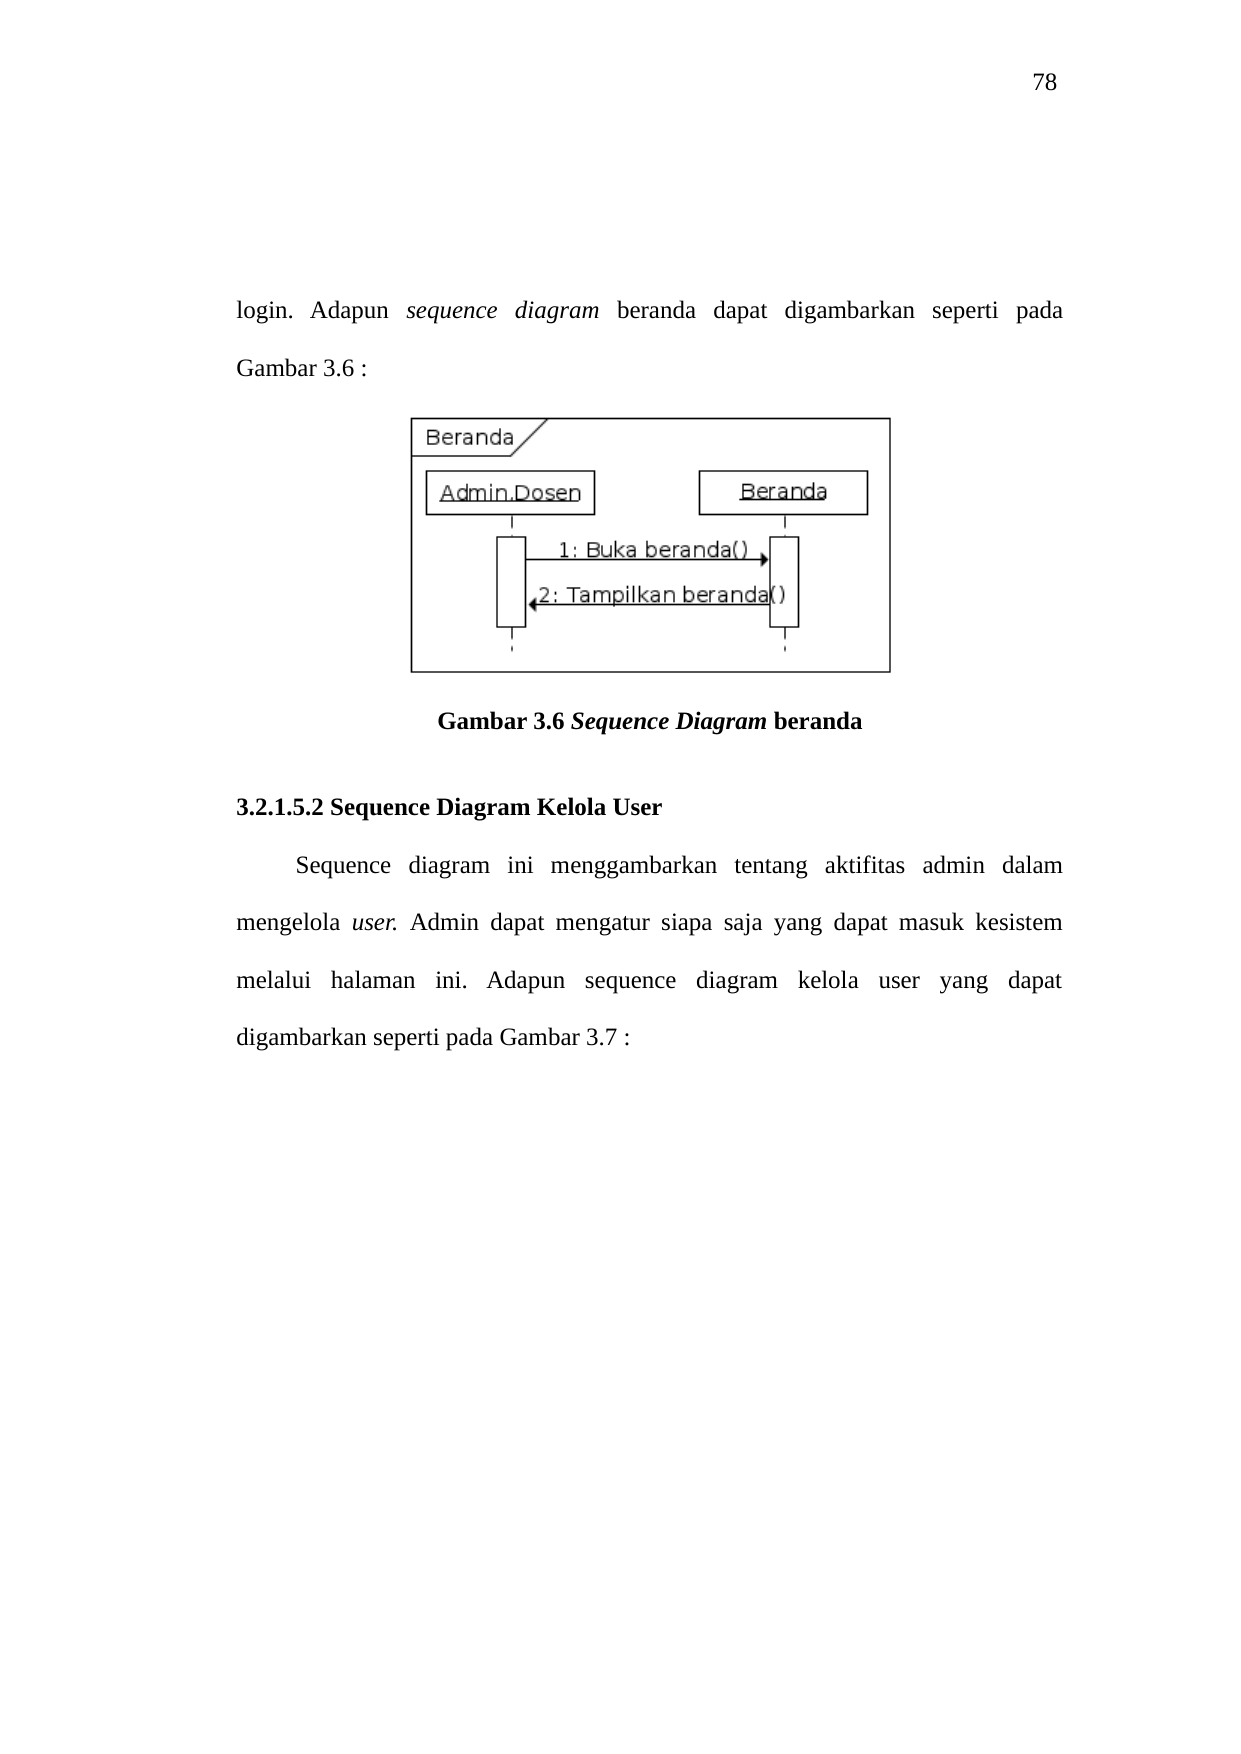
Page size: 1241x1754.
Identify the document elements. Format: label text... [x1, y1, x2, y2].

text Sequence diagram ini menggambarkan tentang aktifitas admin dalam mengelola user. Admin dapat mengatur siapa saja yang dapat masuk kesistem melalui halaman ini. Adapun sequence diagram kelola user yang dapat digambarkan seperti pada Gambar 3.7 : [236, 850, 1063, 1051]
subtitle 3.2.1.5.2 Sequence Diagram Kelola User [236, 792, 1063, 821]
text Gambar 3.6 Sequence Diagram beranda [236, 678, 1063, 735]
picture [405, 410, 894, 678]
text login. Adapun sequence diagram beranda dapat digambarkan seperti pada Gambar 3.6 : [236, 295, 1063, 382]
